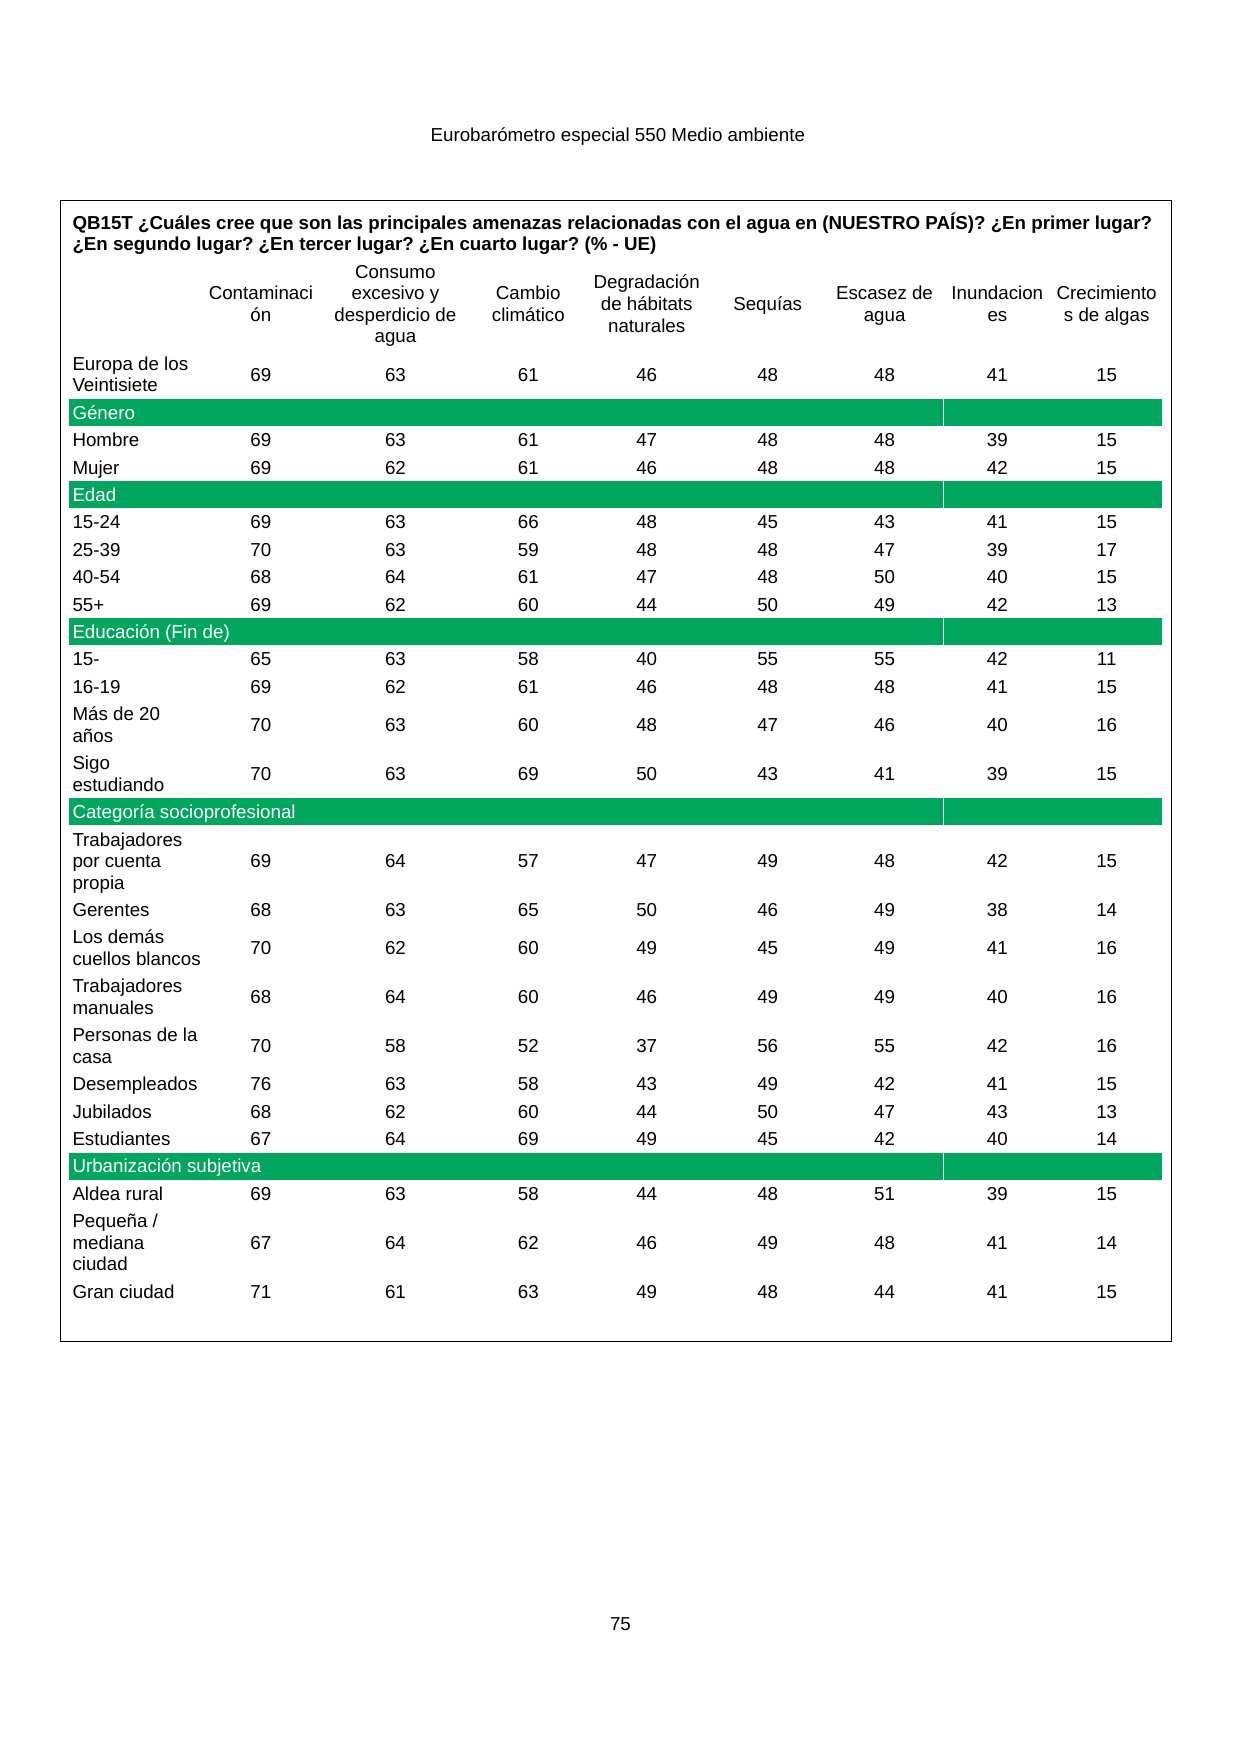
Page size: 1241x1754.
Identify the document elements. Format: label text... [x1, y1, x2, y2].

table_cell Consumo excesivo y desperdicio de agua [318, 258, 473, 350]
table_cell [944, 399, 1051, 426]
table_cell 15 [1051, 749, 1162, 798]
table_cell 46 [583, 454, 710, 481]
table_cell 44 [583, 1098, 710, 1125]
table_cell 41 [944, 1278, 1051, 1305]
table_cell 49 [583, 923, 710, 972]
table_cell 64 [318, 972, 473, 1021]
table_cell 15- [69, 645, 203, 673]
table_cell 48 [710, 563, 825, 591]
table_cell [710, 798, 825, 825]
table_cell 45 [710, 923, 825, 972]
table_cell 55 [825, 1021, 943, 1070]
table_cell 70 [204, 700, 317, 749]
table_cell 37 [583, 1021, 710, 1070]
table_cell 61 [473, 426, 583, 453]
table_cell 46 [583, 1207, 710, 1278]
table_cell 69 [204, 454, 317, 481]
table_cell 62 [473, 1207, 583, 1278]
table_cell 51 [825, 1180, 943, 1207]
table_cell Sequías [710, 258, 825, 350]
table_cell [1051, 1153, 1162, 1180]
table_cell 49 [825, 591, 943, 618]
table_cell 46 [825, 700, 943, 749]
table_cell 50 [825, 563, 943, 591]
table_cell 69 [204, 825, 317, 896]
table_cell Estudiantes [69, 1125, 203, 1152]
table_cell [944, 481, 1051, 508]
table_cell 62 [318, 1098, 473, 1125]
table_cell 48 [710, 350, 825, 399]
table_cell 63 [318, 896, 473, 923]
table_cell 39 [944, 426, 1051, 453]
table_cell Trabajadores manuales [69, 972, 203, 1021]
table_cell 64 [318, 563, 473, 591]
table_cell 47 [583, 426, 710, 453]
table_cell 16 [1051, 700, 1162, 749]
table_cell 61 [473, 673, 583, 700]
table_cell 43 [583, 1070, 710, 1098]
table_cell [710, 618, 825, 645]
table_cell 17 [1051, 536, 1162, 563]
table_cell 44 [583, 1180, 710, 1207]
table_cell 49 [825, 972, 943, 1021]
table_cell 15 [1051, 350, 1162, 399]
table_cell [825, 798, 943, 825]
table_cell 65 [204, 645, 317, 673]
table_cell Género [69, 399, 583, 426]
table_cell [710, 1153, 825, 1180]
table_cell 41 [944, 1070, 1051, 1098]
table_cell 43 [825, 508, 943, 536]
table_cell 56 [710, 1021, 825, 1070]
table_cell 42 [944, 591, 1051, 618]
table_cell 45 [710, 1125, 825, 1152]
table_cell 71 [204, 1278, 317, 1305]
table_cell 64 [318, 1125, 473, 1152]
table_cell [825, 481, 943, 508]
table_cell 41 [944, 350, 1051, 399]
table_cell 63 [318, 536, 473, 563]
table_cell 44 [583, 591, 710, 618]
table_cell [1051, 481, 1162, 508]
table_cell 48 [825, 825, 943, 896]
table_cell 46 [710, 896, 825, 923]
table_cell 58 [473, 1070, 583, 1098]
table_cell 55 [825, 645, 943, 673]
table_cell 62 [318, 673, 473, 700]
table_cell 55+ [69, 591, 203, 618]
table_cell Escasez de agua [825, 258, 943, 350]
table_cell [944, 798, 1051, 825]
table_cell 16 [1051, 1021, 1162, 1070]
table_cell Urbanización subjetiva [69, 1153, 583, 1180]
table_cell [710, 399, 825, 426]
table_cell 42 [944, 1021, 1051, 1070]
table_cell 61 [318, 1278, 473, 1305]
table_cell Sigo estudiando [69, 749, 203, 798]
table_cell 70 [204, 923, 317, 972]
table_cell Europa de los Veintisiete [69, 350, 203, 399]
table_cell Jubilados [69, 1098, 203, 1125]
table_cell 57 [473, 825, 583, 896]
table_cell Gran ciudad [69, 1278, 203, 1305]
table_cell 48 [710, 673, 825, 700]
table_cell [69, 258, 203, 350]
table_cell 68 [204, 972, 317, 1021]
table_cell 61 [473, 563, 583, 591]
table_cell 49 [825, 896, 943, 923]
table_cell 60 [473, 972, 583, 1021]
table_cell 55 [710, 645, 825, 673]
table_cell Educación (Fin de) [69, 618, 583, 645]
table_header QB15T ¿Cuáles cree que son las principales amenazas relacionadas con el agua en (NUESTRO PAÍS)? ¿En primer lugar? ¿En segundo lugar? ¿En tercer lugar? ¿En cuarto lugar? (% - UE) [69, 209, 1162, 258]
table_cell 69 [204, 673, 317, 700]
table_cell 49 [710, 825, 825, 896]
table_cell 48 [825, 350, 943, 399]
table_cell 69 [204, 1180, 317, 1207]
table_cell 68 [204, 563, 317, 591]
table_cell 62 [318, 923, 473, 972]
table_cell 60 [473, 591, 583, 618]
table_cell 41 [944, 673, 1051, 700]
table_cell 70 [204, 536, 317, 563]
table_cell 48 [583, 700, 710, 749]
table_cell 41 [944, 1207, 1051, 1278]
table_cell 63 [318, 1070, 473, 1098]
table_cell 68 [204, 896, 317, 923]
table_cell 47 [710, 700, 825, 749]
table_cell 40 [583, 645, 710, 673]
table_cell [944, 618, 1051, 645]
table_cell 69 [204, 591, 317, 618]
table_cell 63 [318, 700, 473, 749]
table_cell 50 [583, 896, 710, 923]
table_cell 49 [825, 923, 943, 972]
table_cell 48 [710, 454, 825, 481]
table_cell 40 [944, 563, 1051, 591]
table_cell 52 [473, 1021, 583, 1070]
table_cell [825, 618, 943, 645]
table_cell 42 [944, 454, 1051, 481]
table_cell 14 [1051, 1125, 1162, 1152]
table_cell 39 [944, 749, 1051, 798]
table_cell 59 [473, 536, 583, 563]
table_cell [825, 399, 943, 426]
table_cell 40 [944, 1125, 1051, 1152]
table_cell 60 [473, 923, 583, 972]
table_cell 11 [1051, 645, 1162, 673]
table_cell Mujer [69, 454, 203, 481]
table_cell 16 [1051, 972, 1162, 1021]
table_cell 15-24 [69, 508, 203, 536]
table_cell 49 [710, 1070, 825, 1098]
table_cell Hombre [69, 426, 203, 453]
table_cell 15 [1051, 1070, 1162, 1098]
table_cell 14 [1051, 896, 1162, 923]
table_cell 15 [1051, 508, 1162, 536]
table_cell 47 [583, 563, 710, 591]
table_cell 38 [944, 896, 1051, 923]
table_cell 39 [944, 1180, 1051, 1207]
table_cell 40 [944, 972, 1051, 1021]
table_cell 48 [825, 1207, 943, 1278]
table_cell 48 [710, 536, 825, 563]
table_cell 69 [204, 350, 317, 399]
table_cell 39 [944, 536, 1051, 563]
table_cell 63 [318, 645, 473, 673]
table_cell 61 [473, 454, 583, 481]
table_cell Pequeña / mediana ciudad [69, 1207, 203, 1278]
table_cell 60 [473, 1098, 583, 1125]
table_cell 46 [583, 673, 710, 700]
table_cell 43 [710, 749, 825, 798]
table_cell 67 [204, 1125, 317, 1152]
table_cell 50 [710, 591, 825, 618]
table_cell 48 [710, 1180, 825, 1207]
table_cell 15 [1051, 825, 1162, 896]
table_cell 15 [1051, 673, 1162, 700]
table_cell 49 [583, 1278, 710, 1305]
table_cell 41 [825, 749, 943, 798]
table_cell 40 [944, 700, 1051, 749]
table_cell 63 [318, 749, 473, 798]
table_cell 46 [583, 350, 710, 399]
table_cell Degradación de hábitats naturales [583, 258, 710, 350]
table_cell 61 [473, 350, 583, 399]
table_cell Crecimientos de algas [1051, 258, 1162, 350]
table_cell [583, 481, 710, 508]
table_cell 42 [944, 645, 1051, 673]
table_cell [583, 618, 710, 645]
table_cell 42 [825, 1125, 943, 1152]
table_cell 13 [1051, 1098, 1162, 1125]
table_cell 14 [1051, 1207, 1162, 1278]
table_cell 49 [710, 1207, 825, 1278]
table_cell Edad [69, 481, 583, 508]
table_cell Los demás cuellos blancos [69, 923, 203, 972]
table_cell Aldea rural [69, 1180, 203, 1207]
table_cell Contaminación [204, 258, 317, 350]
table_cell 15 [1051, 1180, 1162, 1207]
table_cell 15 [1051, 1278, 1162, 1305]
table_cell 49 [710, 972, 825, 1021]
table_cell 15 [1051, 426, 1162, 453]
table_cell 63 [318, 508, 473, 536]
table_cell 49 [583, 1125, 710, 1152]
table_cell 46 [583, 972, 710, 1021]
table_cell 64 [318, 1207, 473, 1278]
table_cell [825, 1153, 943, 1180]
table_cell 66 [473, 508, 583, 536]
table_cell 47 [825, 536, 943, 563]
table_cell 45 [710, 508, 825, 536]
table_cell 48 [825, 426, 943, 453]
table_cell 60 [473, 700, 583, 749]
table_cell 16-19 [69, 673, 203, 700]
table_cell Gerentes [69, 896, 203, 923]
table_cell 67 [204, 1207, 317, 1278]
table_cell [583, 798, 710, 825]
table_cell 48 [583, 536, 710, 563]
table_cell 58 [473, 1180, 583, 1207]
table_cell Trabajadores por cuenta propia [69, 825, 203, 896]
table_cell 15 [1051, 454, 1162, 481]
table_cell 76 [204, 1070, 317, 1098]
table_cell 64 [318, 825, 473, 896]
table_cell 69 [204, 508, 317, 536]
table_cell 43 [944, 1098, 1051, 1125]
table_cell [1051, 618, 1162, 645]
table_cell 48 [825, 454, 943, 481]
table_cell 13 [1051, 591, 1162, 618]
table_cell 47 [583, 825, 710, 896]
table_cell [1051, 399, 1162, 426]
table_cell [1051, 798, 1162, 825]
table_cell 50 [710, 1098, 825, 1125]
table_cell 25-39 [69, 536, 203, 563]
table_cell [583, 1153, 710, 1180]
table_cell 63 [473, 1278, 583, 1305]
table_cell 62 [318, 454, 473, 481]
table_cell 69 [473, 1125, 583, 1152]
table_cell 15 [1051, 563, 1162, 591]
table_cell 63 [318, 350, 473, 399]
table_cell 63 [318, 1180, 473, 1207]
table_cell 42 [944, 825, 1051, 896]
table_cell 42 [825, 1070, 943, 1098]
table_cell 47 [825, 1098, 943, 1125]
table_cell 48 [710, 1278, 825, 1305]
table_cell 65 [473, 896, 583, 923]
table_cell Personas de la casa [69, 1021, 203, 1070]
table_cell 41 [944, 923, 1051, 972]
table_cell 44 [825, 1278, 943, 1305]
table_cell 58 [473, 645, 583, 673]
table_cell 69 [473, 749, 583, 798]
table_cell 68 [204, 1098, 317, 1125]
table_cell [710, 481, 825, 508]
table_cell [583, 399, 710, 426]
table_cell 63 [318, 426, 473, 453]
table_cell Desempleados [69, 1070, 203, 1098]
table_cell 50 [583, 749, 710, 798]
table_cell 62 [318, 591, 473, 618]
table_cell Inundaciones [944, 258, 1051, 350]
table_cell 70 [204, 749, 317, 798]
table_cell 41 [944, 508, 1051, 536]
table_cell 48 [583, 508, 710, 536]
table_cell Más de 20 años [69, 700, 203, 749]
table_cell Cambio climático [473, 258, 583, 350]
table_cell 48 [710, 426, 825, 453]
table_cell [944, 1153, 1051, 1180]
table_cell Categoría socioprofesional [69, 798, 583, 825]
table_cell 58 [318, 1021, 473, 1070]
table_cell 40-54 [69, 563, 203, 591]
table_cell 69 [204, 426, 317, 453]
table_cell 16 [1051, 923, 1162, 972]
table_cell 48 [825, 673, 943, 700]
table_cell 70 [204, 1021, 317, 1070]
